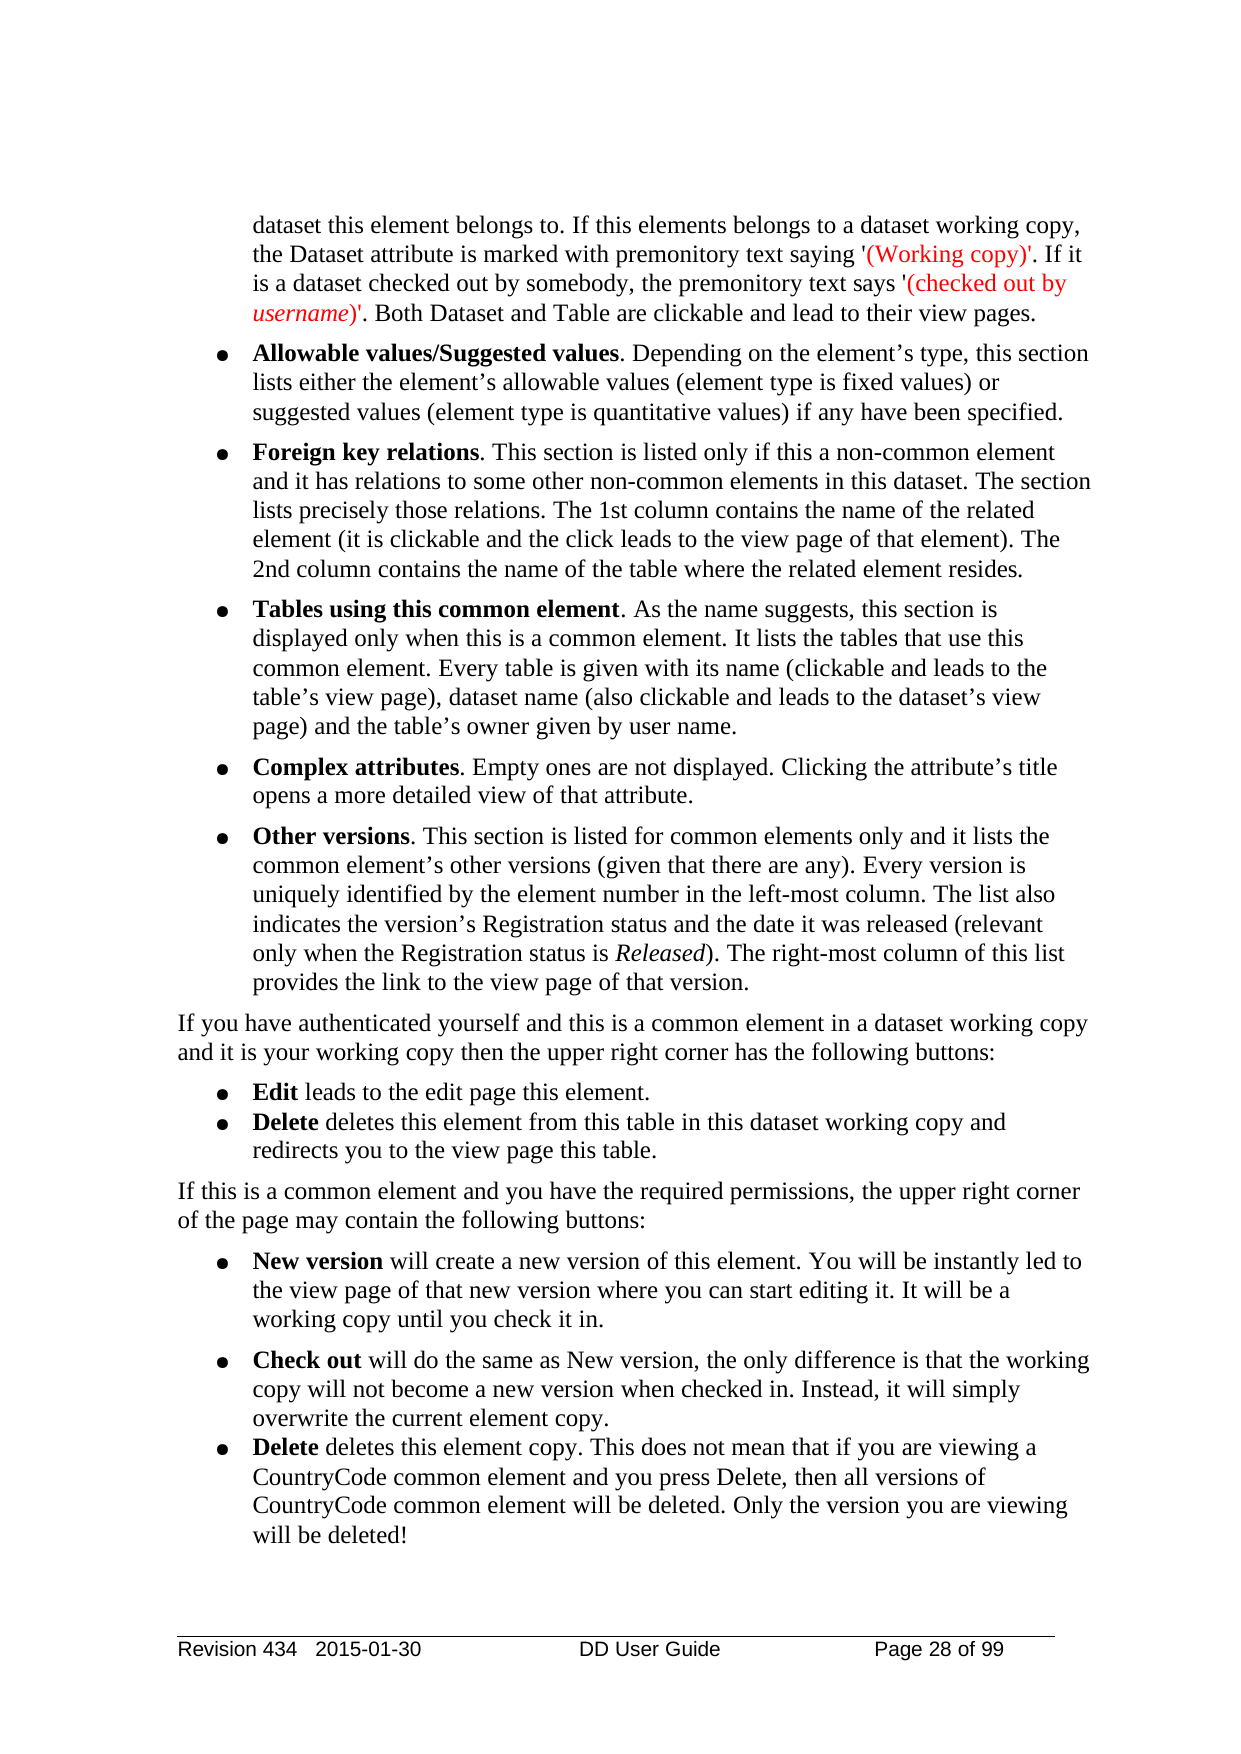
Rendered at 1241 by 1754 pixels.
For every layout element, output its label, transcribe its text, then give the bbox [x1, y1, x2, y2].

list Delete deletes this element from this table in this dataset working copy and redirects you to the view page this table. [215, 1106, 1092, 1164]
text If this is a common element and you have the required permissions, the upper right corner of the page may contain the following buttons: [177, 1176, 1092, 1234]
list Delete deletes this element copy. This does not mean that if you are viewing a CountryCode common element and you press Delete, then all versions of CountryCode common element will be deleted. Only the version you are viewing will be deleted! [215, 1432, 1092, 1548]
list Foreign key relations. This section is listed only if this a non-common element and it has relations to some other non-common elements in this dataset. The section lists precisely those relations. The 1st column contains the name of the related element (it is clickable and the click leads to the view page of that element). The 2nd column contains the name of the table where the related element resides. [215, 437, 1092, 582]
list Other versions. This section is listed for common elements only and it lists the common element’s other versions (given that there are any). Every version is uniquely identified by the element number in the left-most column. The list also indicates the version’s Registration status and the date it was released (relevant only when the Registration status is Released). The right-most column of this list provides the link to the view page of that version. [215, 821, 1092, 996]
list Tables using this common element. As the name suggests, this section is displayed only when this is a common element. It lists the tables that use this common element. Every table is given with its name (clickable and leads to the table’s view page), dataset name (also clickable and leads to the dataset’s view page) and the table’s owner given by user name. [215, 594, 1092, 739]
text If you have authenticated yourself and this is a common element in a dataset working copy and it is your working copy then the upper right corner has the following buttons: [177, 1007, 1092, 1066]
list Check out will do the same as New version, the only difference is that the working copy will not become a new version when checked in. Instead, it will simply overwrite the current element copy. [215, 1345, 1092, 1432]
list Edit leads to the edit page this element. [215, 1077, 1092, 1106]
list Complex attributes. Empty ones are not displayed. Clicking the attribute’s title opens a more detailed view of that attribute. [215, 751, 1092, 809]
list dataset this element belongs to. If this elements belongs to a dataset working copy, the Dataset attribute is marked with premonitory text saying '(Working copy)'. If it is a dataset checked out by somebody, the premonitory text says '(checked out by username)'. Both Dataset and Table are clickable and lead to their view pages. [215, 210, 1092, 326]
list Allowable values/Suggested values. Depending on the element’s type, this section lists either the element’s allowable values (element type is fixed values) or suggested values (element type is quantitative values) if any have been specified. [215, 338, 1092, 425]
list New version will create a new version of this element. You will be instantly led to the view page of that new version where you can start editing it. It will be a working copy until you check it in. [215, 1246, 1092, 1333]
